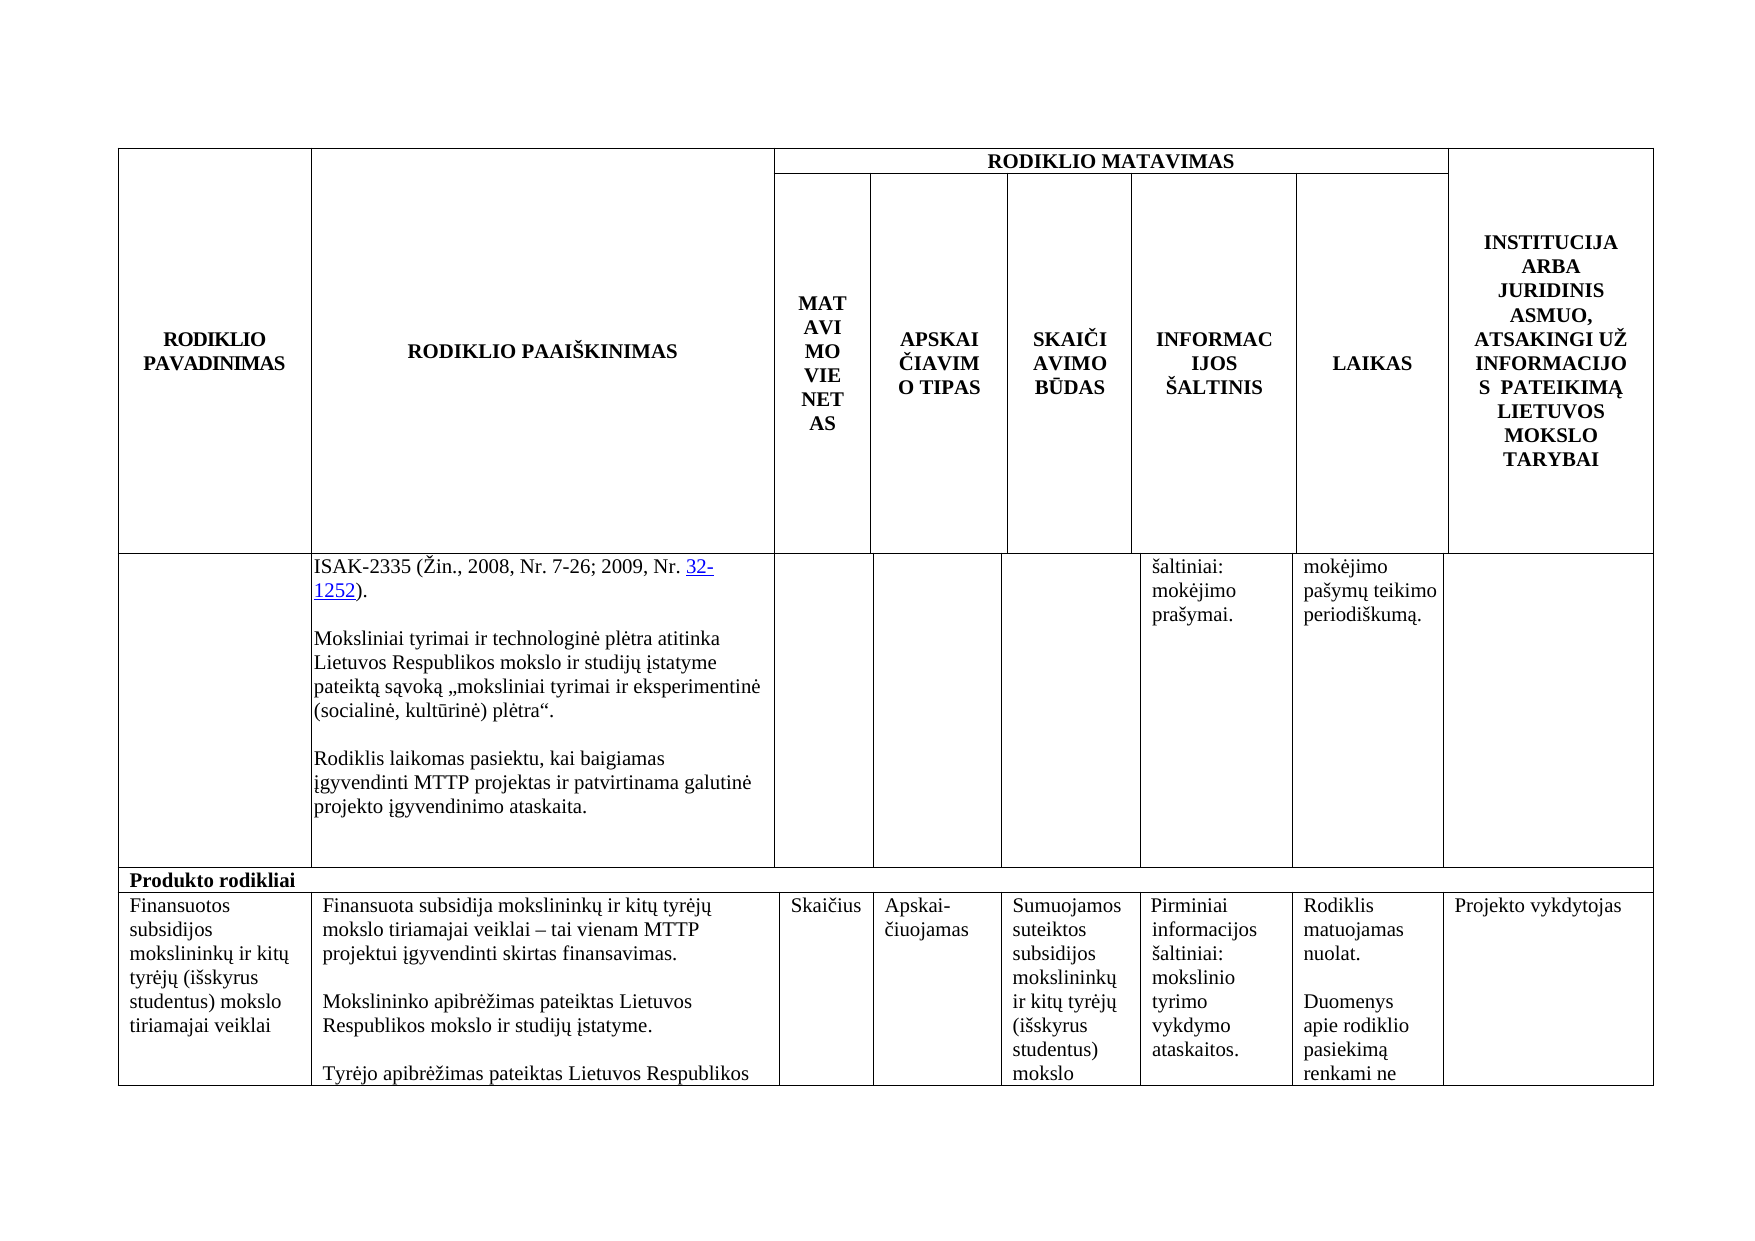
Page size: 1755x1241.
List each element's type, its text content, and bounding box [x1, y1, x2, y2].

table_cell INFORMACIJOS ŠALTINIS [1132, 174, 1296, 553]
table_cell Sumuojamos suteiktos subsidijos mokslininkų ir kitų tyrėjų (išskyrus studentus) mokslo [1002, 893, 1140, 1085]
table_cell [775, 554, 873, 867]
table_cell [1002, 554, 1140, 867]
table_cell Finansuotos subsidijos mokslininkų ir kitų tyrėjų (išskyrus studentus) mokslo tiriamajai veiklai [119, 893, 311, 1085]
table_cell ISAK-2335 (Žin., 2008, Nr. 7-26; 2009, Nr. 32-1252). Moksliniai tyrimai ir technologinė plėtra atitinka Lietuvos Respublikos mokslo ir studijų įstatyme pateiktą sąvoką „moksliniai tyrimai ir eksperimentinė (socialinė, kultūrinė) plėtra“. Rodiklis laikomas pasiektu, kai baigiamas įgyvendinti MTTP projektas ir patvirtinama galutinė projekto įgyvendinimo ataskaita. [312, 554, 774, 867]
table_cell Produkto rodikliai [119, 868, 1653, 892]
table_cell Pirminiai informacijos šaltiniai: mokslinio tyrimo vykdymo ataskaitos. [1141, 893, 1292, 1085]
table_cell Skaičius [780, 893, 873, 1085]
table_cell [874, 554, 1001, 867]
table_cell [119, 554, 311, 867]
table_cell Rodiklis matuojamas nuolat. Duomenys apie rodiklio pasiekimą renkami ne [1293, 893, 1443, 1085]
table_cell šaltiniai: mokėjimo prašymai. [1141, 554, 1292, 867]
table_cell MATAVIMO VIENETAS [775, 174, 870, 553]
table_header RODIKLIO PAAIŠKINIMAS [312, 149, 774, 553]
table_cell [1444, 554, 1653, 867]
table_cell Finansuota subsidija mokslininkų ir kitų tyrėjų mokslo tiriamajai veiklai – tai vienam MTTP projektui įgyvendinti skirtas finansavimas. Mokslininko apibrėžimas pateiktas Lietuvos Respublikos mokslo ir studijų įstatyme. Tyrėjo apibrėžimas pateiktas Lietuvos Respublikos [312, 893, 779, 1085]
table_header RODIKLIO MATAVIMAS [775, 149, 1448, 173]
table_cell Projekto vykdytojas [1444, 893, 1653, 1085]
table_cell SKAIČIAVIMO BŪDAS [1008, 174, 1131, 553]
table_cell Apskai-čiuojamas [874, 893, 1001, 1085]
table_cell LAIKAS [1297, 174, 1448, 553]
table_header Institucija arba jurIdinis asmuo, atsakingi už informacijos pateikimą LIETUVOS MOKSLO TARYBAI [1449, 149, 1653, 553]
table_cell mokėjimo pašymų teikimo periodiškumą. [1293, 554, 1443, 867]
table_header RODIKLIO PAVADINIMAS [119, 149, 311, 553]
table_cell APSKAIČIAVIMO TIPAS [871, 174, 1007, 553]
